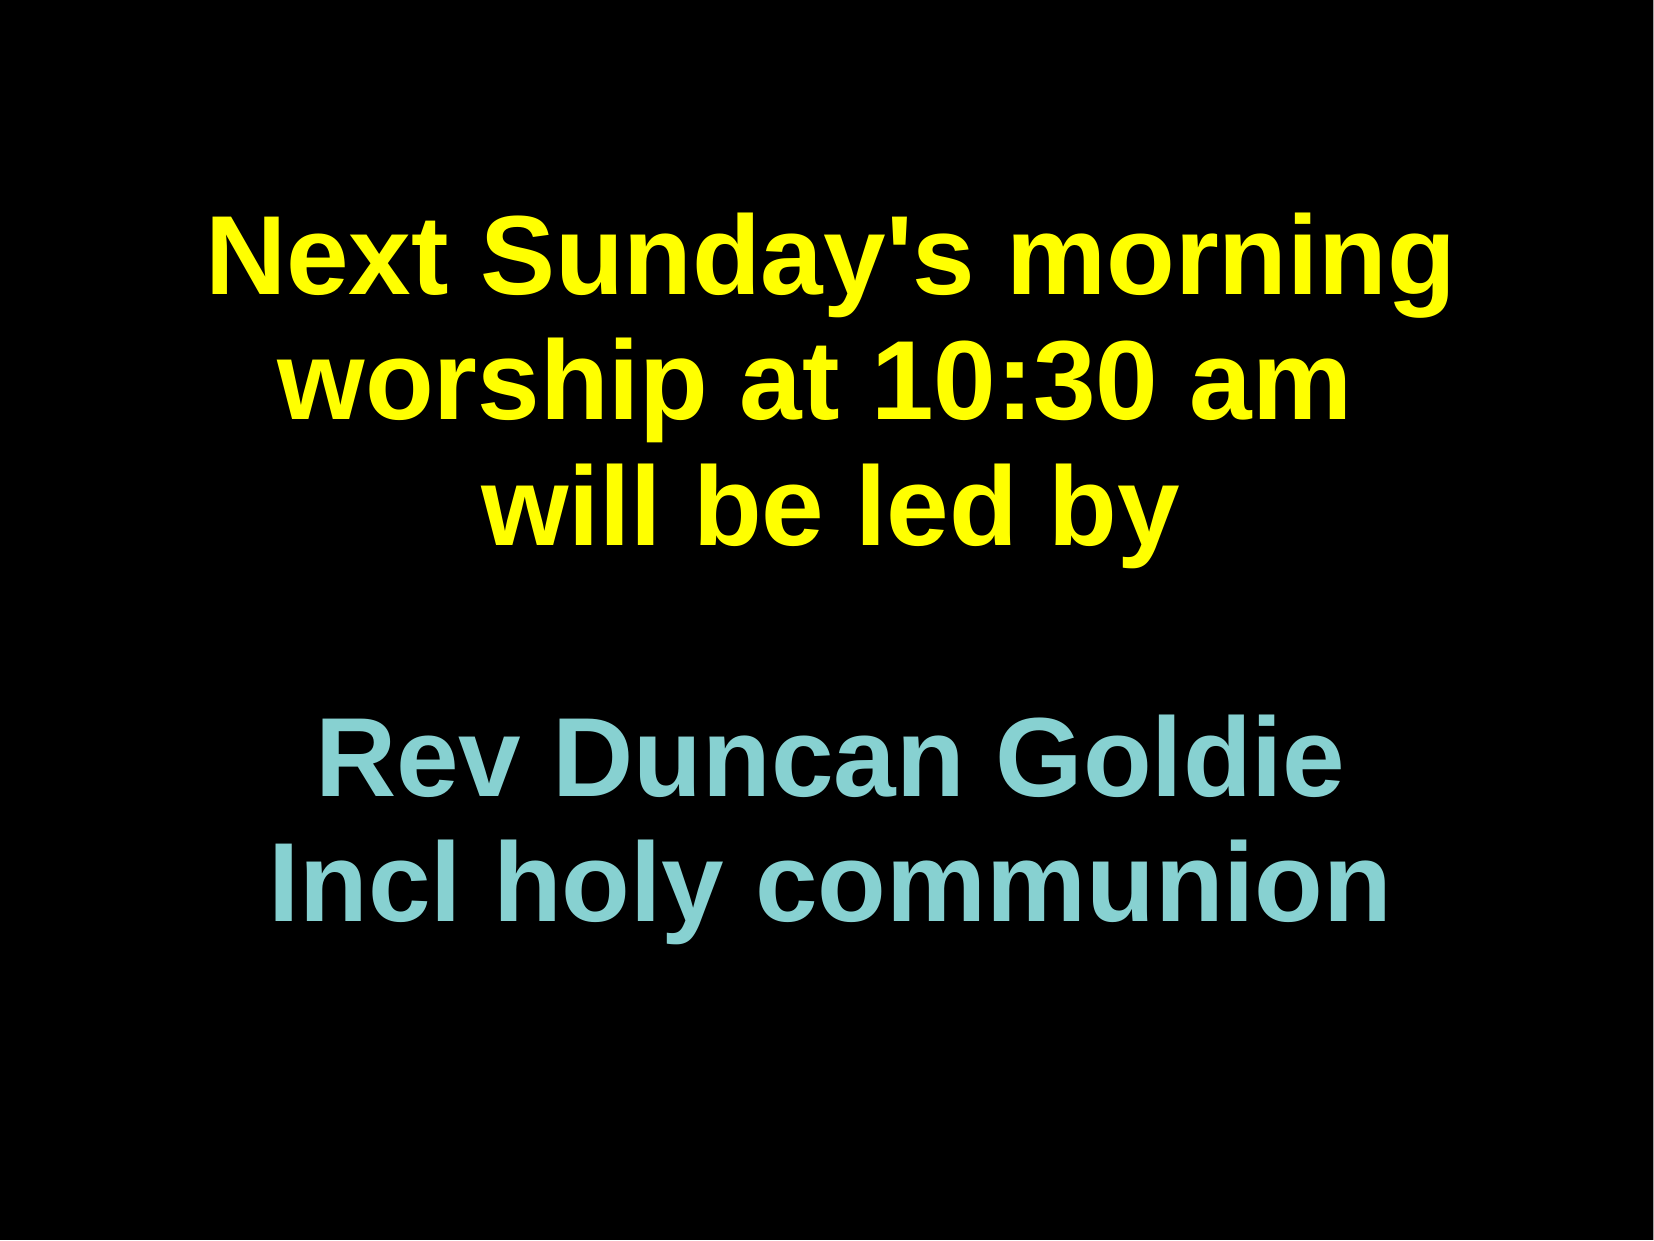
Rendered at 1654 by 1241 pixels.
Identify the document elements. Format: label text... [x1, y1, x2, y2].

text_box Next Sunday's morning worship at 10:30 am will be led by Rev Duncan Goldie Incl holy communion [59, 59, 1603, 1179]
